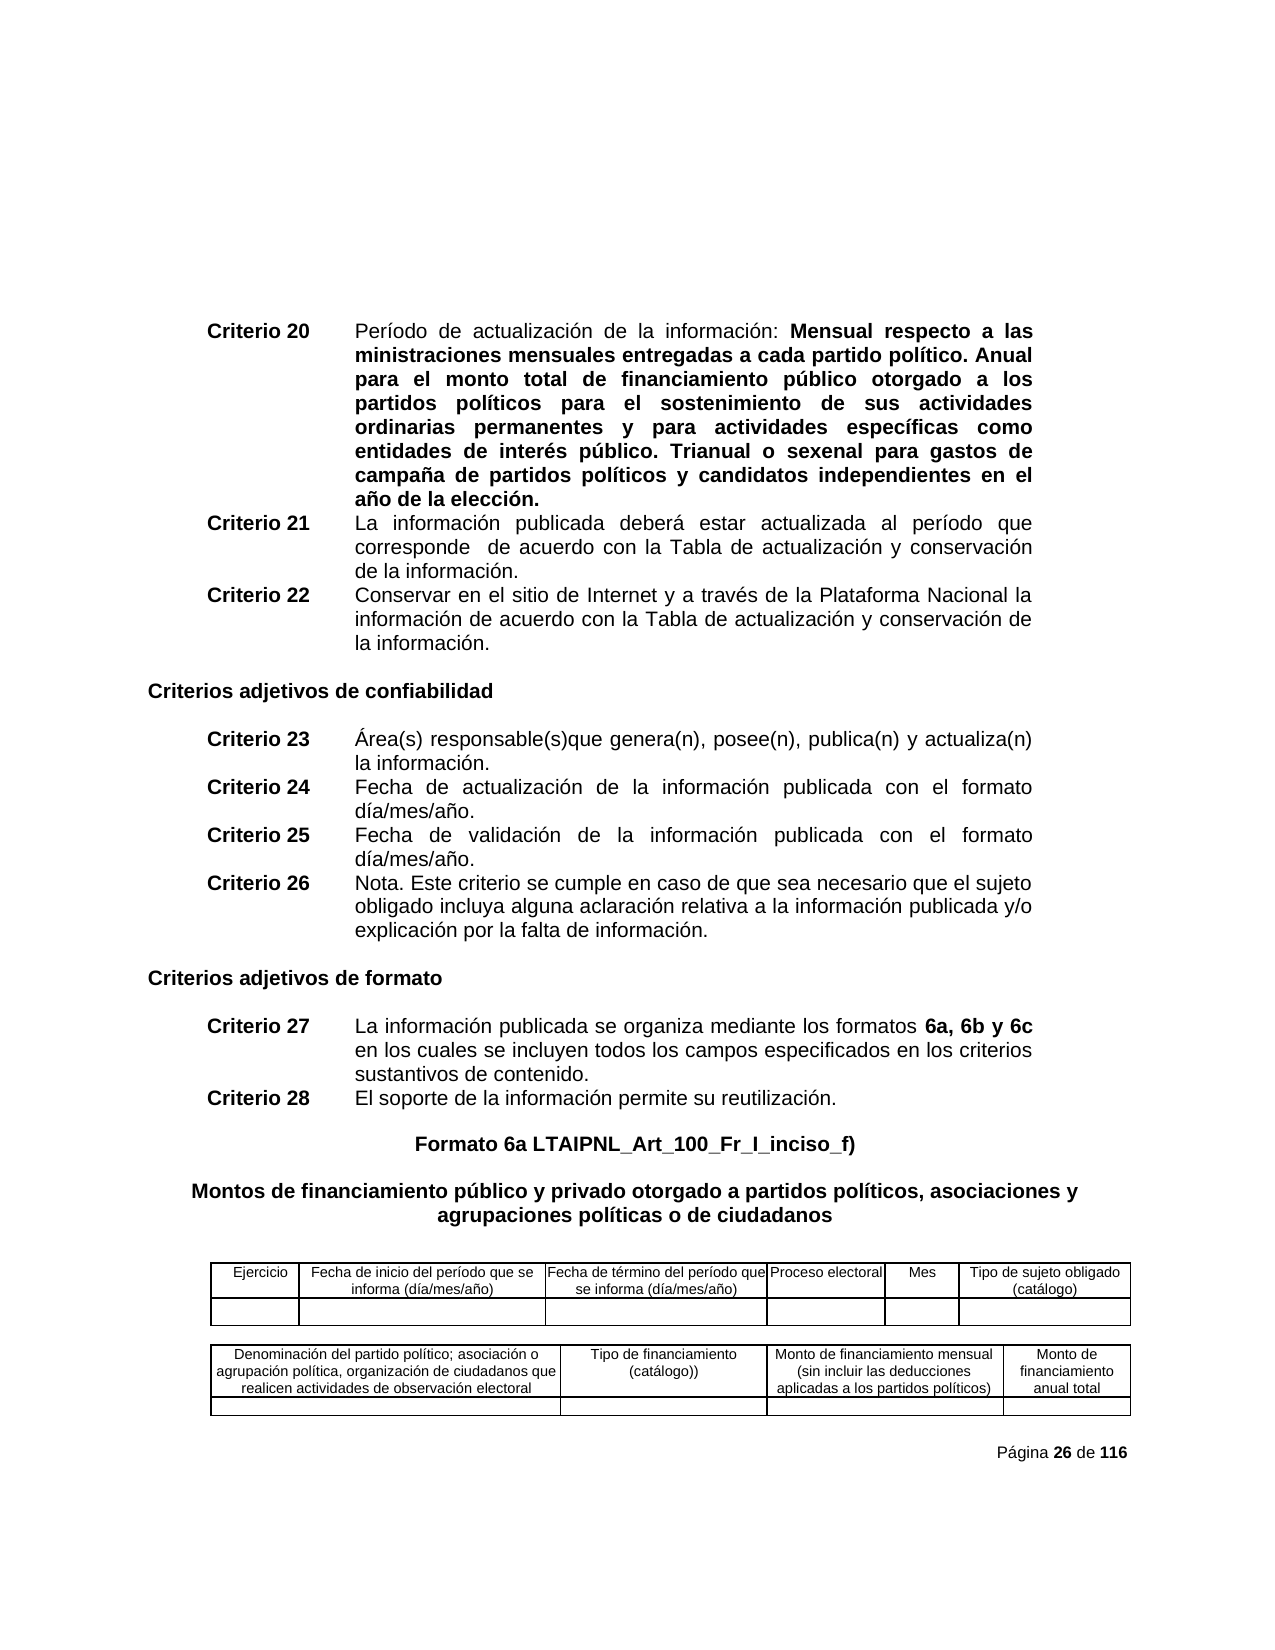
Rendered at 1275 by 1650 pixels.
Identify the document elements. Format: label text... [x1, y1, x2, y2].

table_header Ejercicio [212, 1264, 298, 1297]
text Criterios adjetivos de confiabilidad [148, 679, 1127, 703]
table_cell [212, 1299, 298, 1325]
table_header Monto de financiamiento mensual (sin incluir las deducciones aplicadas a los partidos políticos) [768, 1346, 1003, 1396]
text Criterio 25 Fecha de validación de la información publicada con el formato día/mes/año. [207, 822, 1033, 870]
table_cell [300, 1299, 545, 1325]
text Criterios adjetivos de formato [148, 966, 1127, 990]
table_cell [768, 1398, 1003, 1414]
table_header Mes [886, 1264, 958, 1297]
table_cell [561, 1398, 766, 1414]
table_header Proceso electoral [768, 1264, 884, 1297]
subtitle Formato 6a LTAIPNL_Art_100_Fr_I_inciso_f) [148, 1131, 1122, 1155]
table_header Fecha de término del período que se informa (día/mes/año) [546, 1264, 766, 1297]
table_header Tipo de financiamiento (catálogo)) [561, 1346, 766, 1396]
text Criterio 22 Conservar en el sitio de Internet y a través de la Plataforma Nacional la información de acuerdo con la Tabla de actualización y conservación de la información. [207, 583, 1033, 655]
text Montos de financiamiento público y privado otorgado a partidos políticos, asociaciones y agrupaciones políticas o de ciudadanos [148, 1179, 1122, 1227]
table_cell [960, 1299, 1130, 1325]
table_cell [1004, 1398, 1130, 1414]
text Criterio 24 Fecha de actualización de la información publicada con el formato día/mes/año. [207, 774, 1033, 822]
table_header Tipo de sujeto obligado (catálogo) [960, 1264, 1130, 1297]
text Criterio 27 La información publicada se organiza mediante los formatos 6a, 6b y 6c en los cuales se incluyen todos los campos especificados en los criterios sustantivos de contenido. [207, 1014, 1033, 1086]
table_header Denominación del partido político; asociación o agrupación política, organización de ciudadanos que realicen actividades de observación electoral [212, 1346, 560, 1396]
table_cell [212, 1398, 560, 1414]
text Criterio 26 Nota. Este criterio se cumple en caso de que sea necesario que el sujeto obligado incluya alguna aclaración relativa a la información publicada y/o explicación por la falta de información. [207, 870, 1033, 942]
table_cell [886, 1299, 958, 1325]
text Criterio 21 La información publicada deberá estar actualizada al período que corresponde de acuerdo con la Tabla de actualización y conservación de la información. [207, 511, 1033, 583]
text Criterio 28 El soporte de la información permite su reutilización. [207, 1086, 1033, 1110]
table_header Fecha de inicio del período que se informa (día/mes/año) [300, 1264, 545, 1297]
table_cell [768, 1299, 884, 1325]
table_header Monto de financiamiento anual total [1004, 1346, 1130, 1396]
text Criterio 23 Área(s) responsable(s)que genera(n), posee(n), publica(n) y actualiza(n) la información. [207, 727, 1033, 774]
table_cell [546, 1299, 766, 1325]
text Criterio 20 Período de actualización de la información: Mensual respecto a las ministraciones mensuales entregadas a cada partido político. Anual para el monto total de financiamiento público otorgado a los partidos políticos para el sostenimiento de sus actividades ordinarias permanentes y para actividades específicas como entidades de interés público. Trianual o sexenal para gastos de campaña de partidos políticos y candidatos independientes en el año de la elección. [207, 319, 1033, 511]
